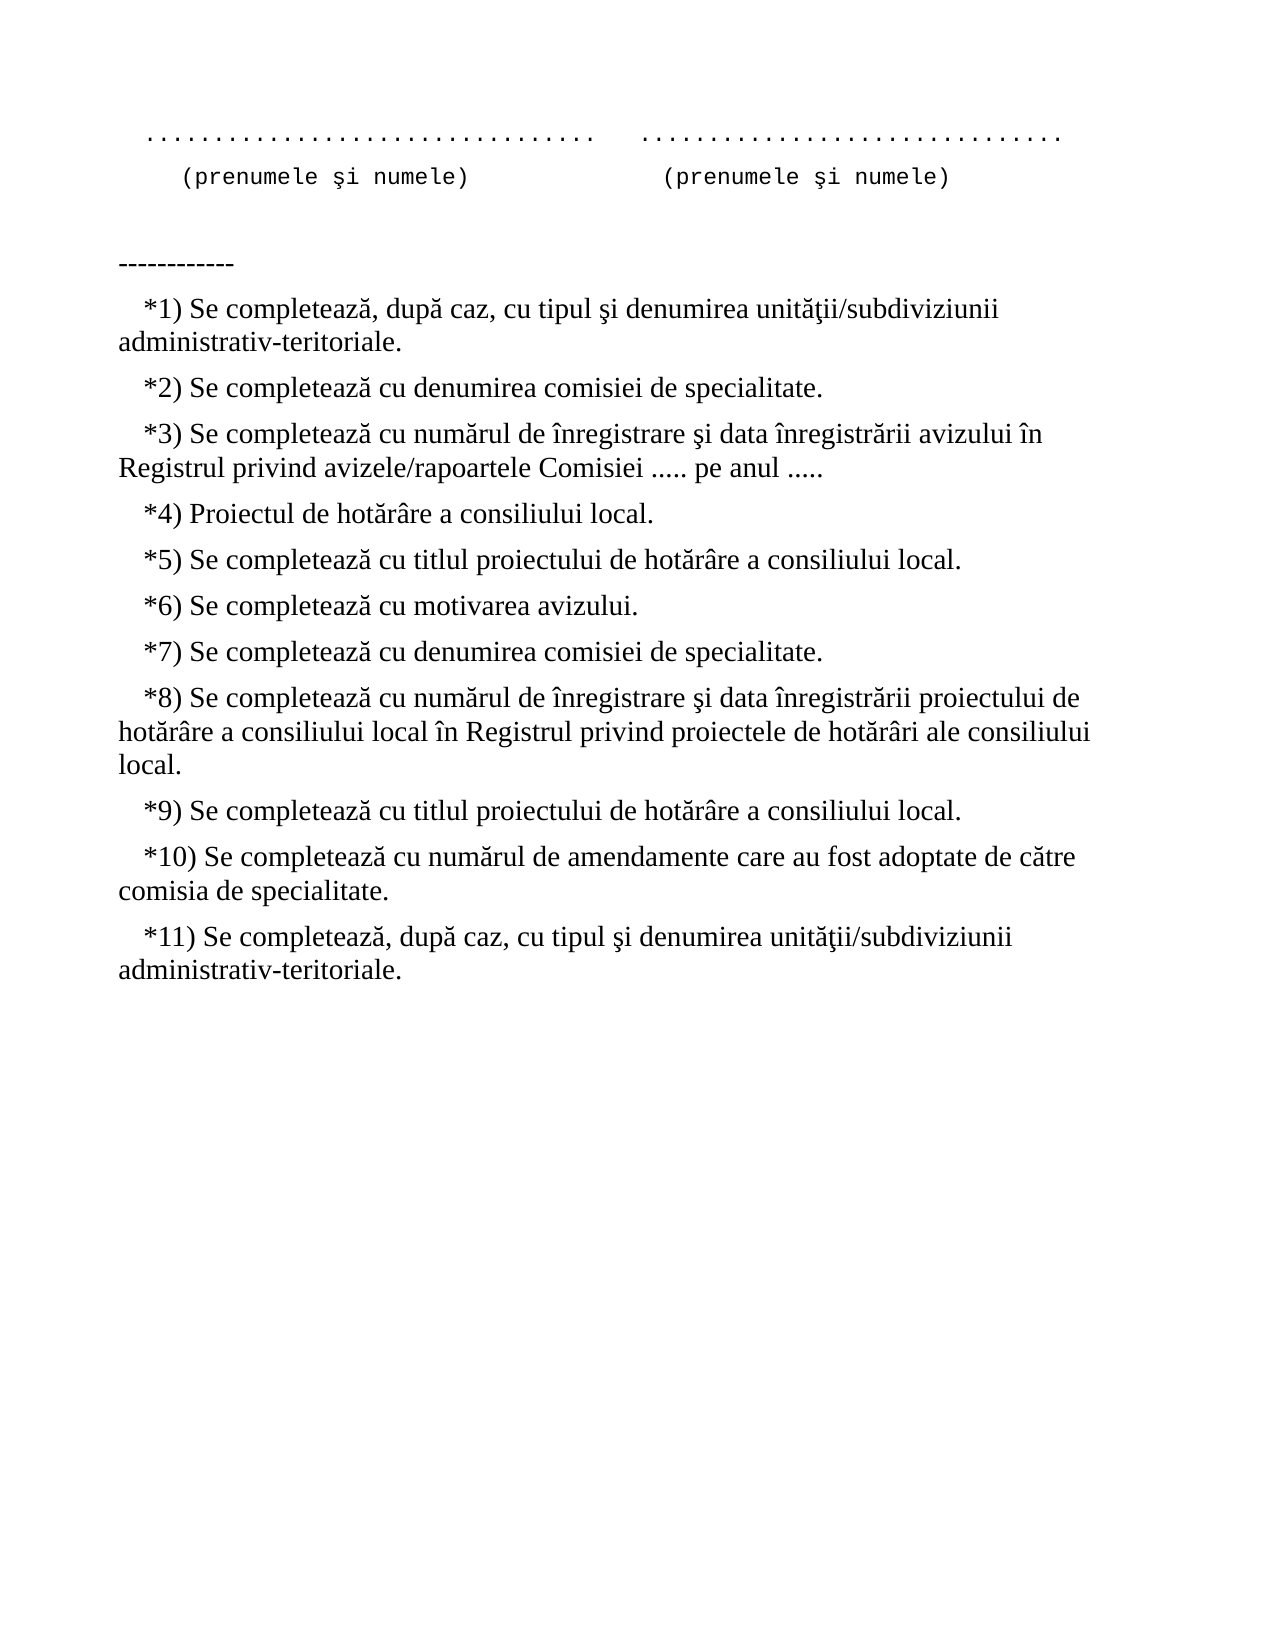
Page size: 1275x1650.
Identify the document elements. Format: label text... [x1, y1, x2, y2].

text *3) Se completează cu numărul de înregistrare şi data înregistrării avizului în Registrul privind avizele/rapoartele Comisiei ..... pe anul ..... [118, 416, 1157, 483]
text *9) Se completează cu titlul proiectului de hotărâre a consiliului local. [118, 793, 1157, 827]
text *5) Se completează cu titlul proiectului de hotărâre a consiliului local. [118, 542, 1157, 576]
text ------------ [118, 245, 1157, 278]
text *8) Se completează cu numărul de înregistrare şi data înregistrării proiectului de hotărâre a consiliului local în Registrul privind proiectele de hotărâri ale consiliului local. [118, 680, 1157, 781]
text *1) Se completează, după caz, cu tipul şi denumirea unităţii/subdiviziunii administrativ-teritoriale. [118, 291, 1157, 358]
text *4) Proiectul de hotărâre a consiliului local. [118, 496, 1157, 529]
text *10) Se completează cu numărul de amendamente care au fost adoptate de către comisia de specialitate. [118, 839, 1157, 906]
text (prenumele şi numele) (prenumele şi numele) [118, 161, 1157, 191]
text *2) Se completează cu denumirea comisiei de specialitate. [118, 370, 1157, 404]
text ................................. ............................... [118, 118, 1157, 148]
text *11) Se completează, după caz, cu tipul şi denumirea unităţii/subdiviziunii administrativ-teritoriale. [118, 919, 1157, 986]
text *7) Se completează cu denumirea comisiei de specialitate. [118, 634, 1157, 668]
text *6) Se completează cu motivarea avizului. [118, 588, 1157, 622]
